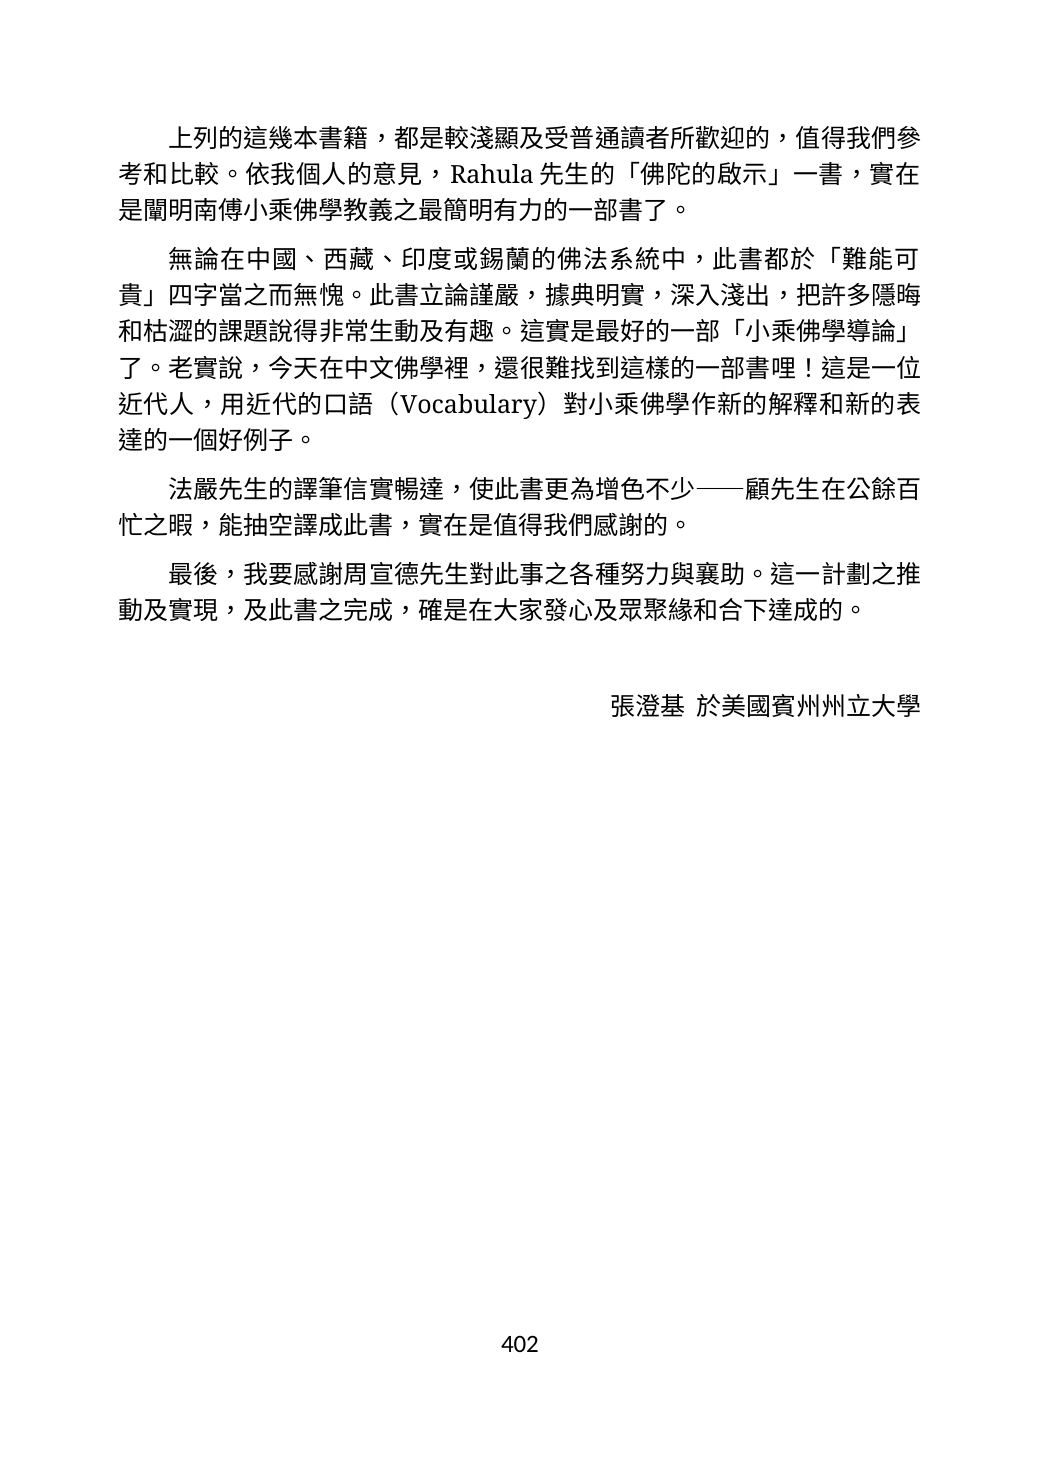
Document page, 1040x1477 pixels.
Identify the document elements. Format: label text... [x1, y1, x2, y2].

text 最後，我要感謝周宣德先生對此事之各種努力與襄助。這一計劃之推動及實現，及此書之完成，確是在大家發心及眾聚緣和合下達成的。 [118, 554, 921, 627]
text 張澄基 於美國賓州州立大學 [118, 686, 921, 722]
text 上列的這幾本書籍，都是較淺顯及受普通讀者所歡迎的，值得我們參考和比較。依我個人的意見，Rahula先生的「佛陀的啟示」一書，實在是闡明南傅小乘佛學教義之最簡明有力的一部書了。 [118, 118, 921, 227]
text 法嚴先生的譯筆信實暢達，使此書更為增色不少——顧先生在公餘百忙之暇，能抽空譯成此書，實在是值得我們感謝的。 [118, 469, 921, 542]
text 無論在中國、西藏、印度或錫蘭的佛法系統中，此書都於「難能可貴」四字當之而無愧。此書立論謹嚴，據典明實，深入淺出，把許多隱晦和枯澀的課題說得非常生動及有趣。這實是最好的一部「小乘佛學導論」了。老實說，今天在中文佛學裡，還很難找到這樣的一部書哩！這是一位近代人，用近代的口語（Vocabulary）對小乘佛學作新的解釋和新的表達的一個好例子。 [118, 239, 921, 457]
